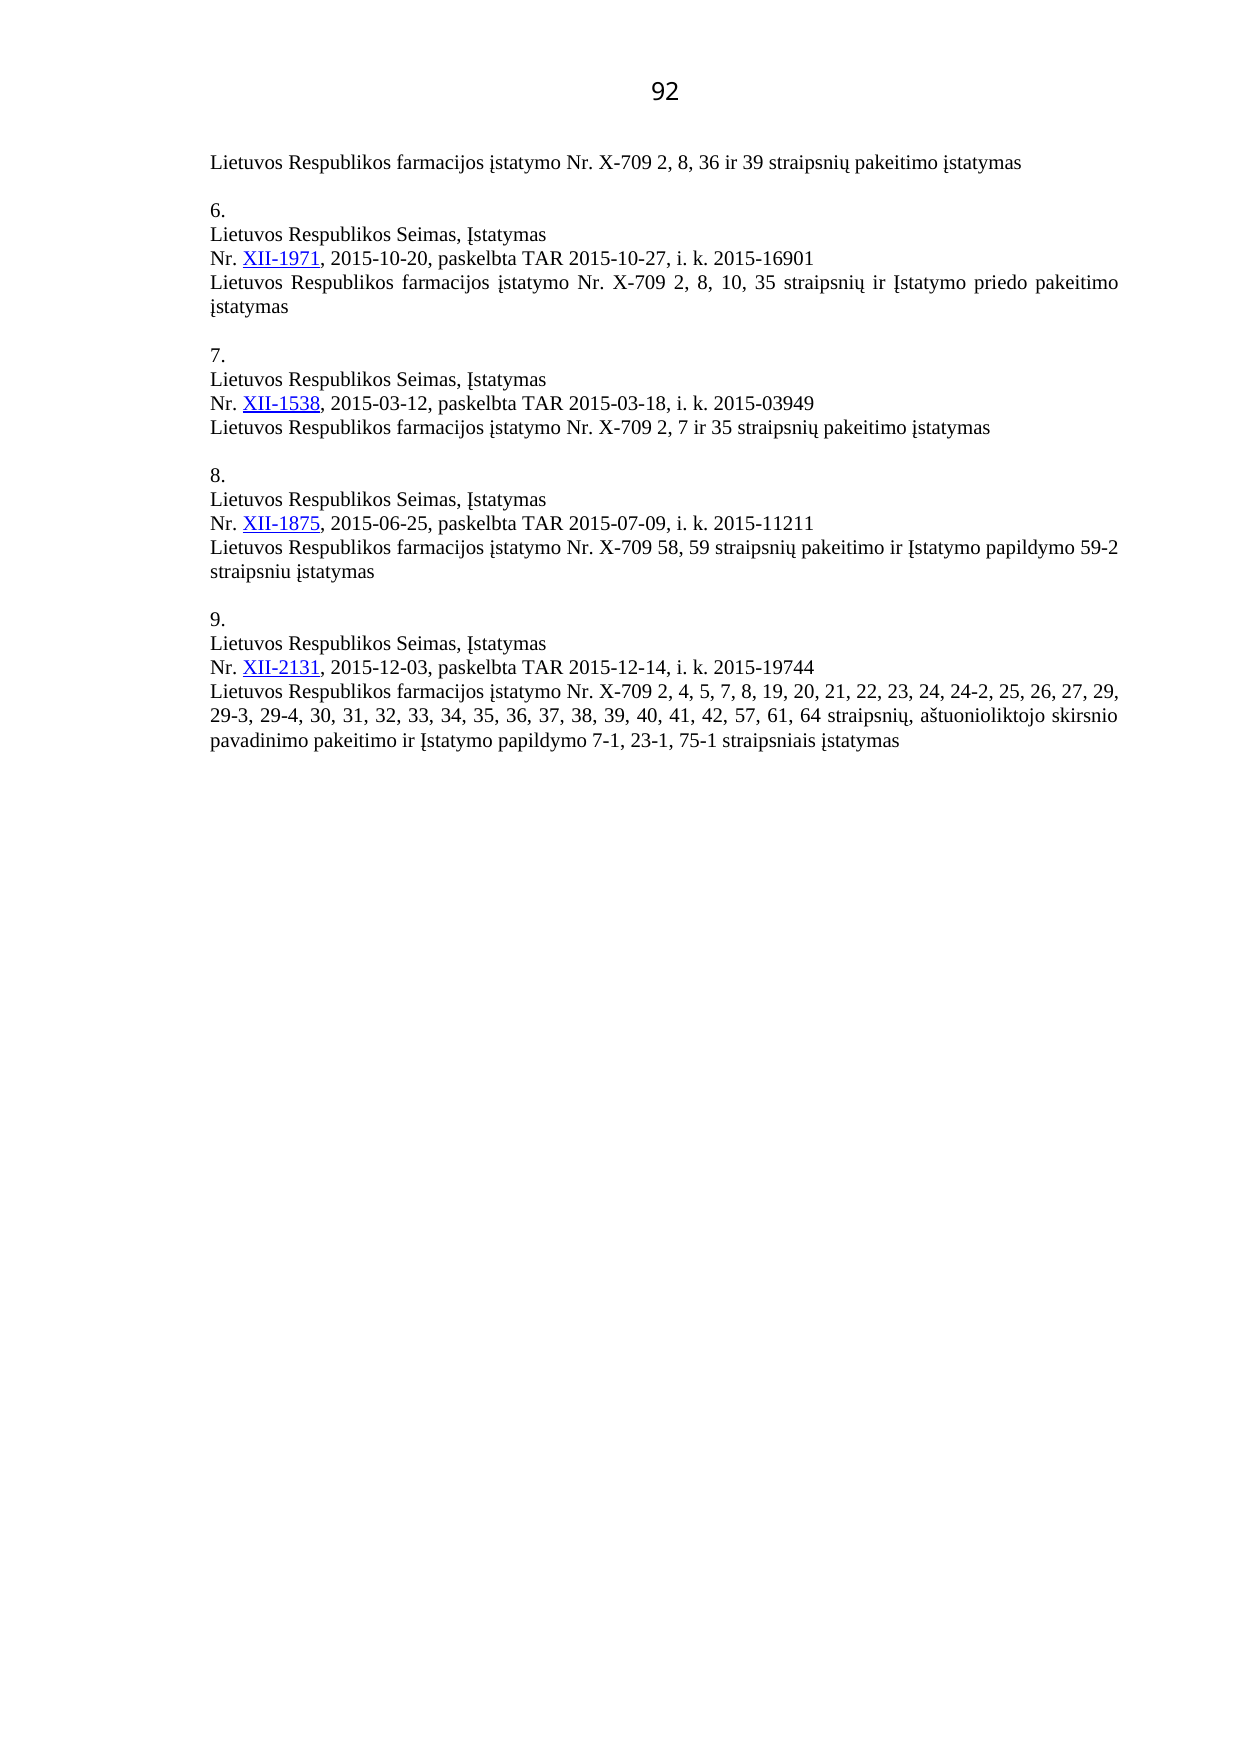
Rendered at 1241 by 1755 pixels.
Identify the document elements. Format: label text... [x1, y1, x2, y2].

text 6. [210, 198, 1120, 222]
text Lietuvos Respublikos farmacijos įstatymo Nr. X-709 58, 59 straipsnių pakeitimo ir Įstatymo papildymo 59-2 straipsniu įstatymas [210, 535, 1120, 583]
text 8. [210, 463, 1120, 487]
text Nr. XII-1875, 2015-06-25, paskelbta TAR 2015-07-09, i. k. 2015-11211 [210, 511, 1120, 535]
text 7. [210, 342, 1120, 367]
text Lietuvos Respublikos farmacijos įstatymo Nr. X-709 2, 4, 5, 7, 8, 19, 20, 21, 22, 23, 24, 24-2, 25, 26, 27, 29, 29-3, 29-4, 30, 31, 32, 33, 34, 35, 36, 37, 38, 39, 40, 41, 42, 57, 61, 64 straipsnių, aštuonioliktojo skirsnio pavadinimo pakeitimo ir Įstatymo papildymo 7-1, 23-1, 75-1 straipsniais įstatymas [210, 679, 1120, 752]
text Nr. XII-1971, 2015-10-20, paskelbta TAR 2015-10-27, i. k. 2015-16901 [210, 246, 1120, 270]
text Lietuvos Respublikos Seimas, Įstatymas [210, 367, 1120, 391]
text Lietuvos Respublikos farmacijos įstatymo Nr. X-709 2, 8, 36 ir 39 straipsnių pakeitimo įstatymas [210, 150, 1120, 174]
text Nr. XII-1538, 2015-03-12, paskelbta TAR 2015-03-18, i. k. 2015-03949 [210, 391, 1120, 415]
text 9. [210, 607, 1120, 631]
text Lietuvos Respublikos farmacijos įstatymo Nr. X-709 2, 7 ir 35 straipsnių pakeitimo įstatymas [210, 415, 1120, 439]
text Lietuvos Respublikos Seimas, Įstatymas [210, 487, 1120, 511]
text Nr. XII-2131, 2015-12-03, paskelbta TAR 2015-12-14, i. k. 2015-19744 [210, 655, 1120, 679]
text Lietuvos Respublikos farmacijos įstatymo Nr. X-709 2, 8, 10, 35 straipsnių ir Įstatymo priedo pakeitimo įstatymas [210, 270, 1120, 318]
text Lietuvos Respublikos Seimas, Įstatymas [210, 631, 1120, 655]
text Lietuvos Respublikos Seimas, Įstatymas [210, 222, 1120, 246]
